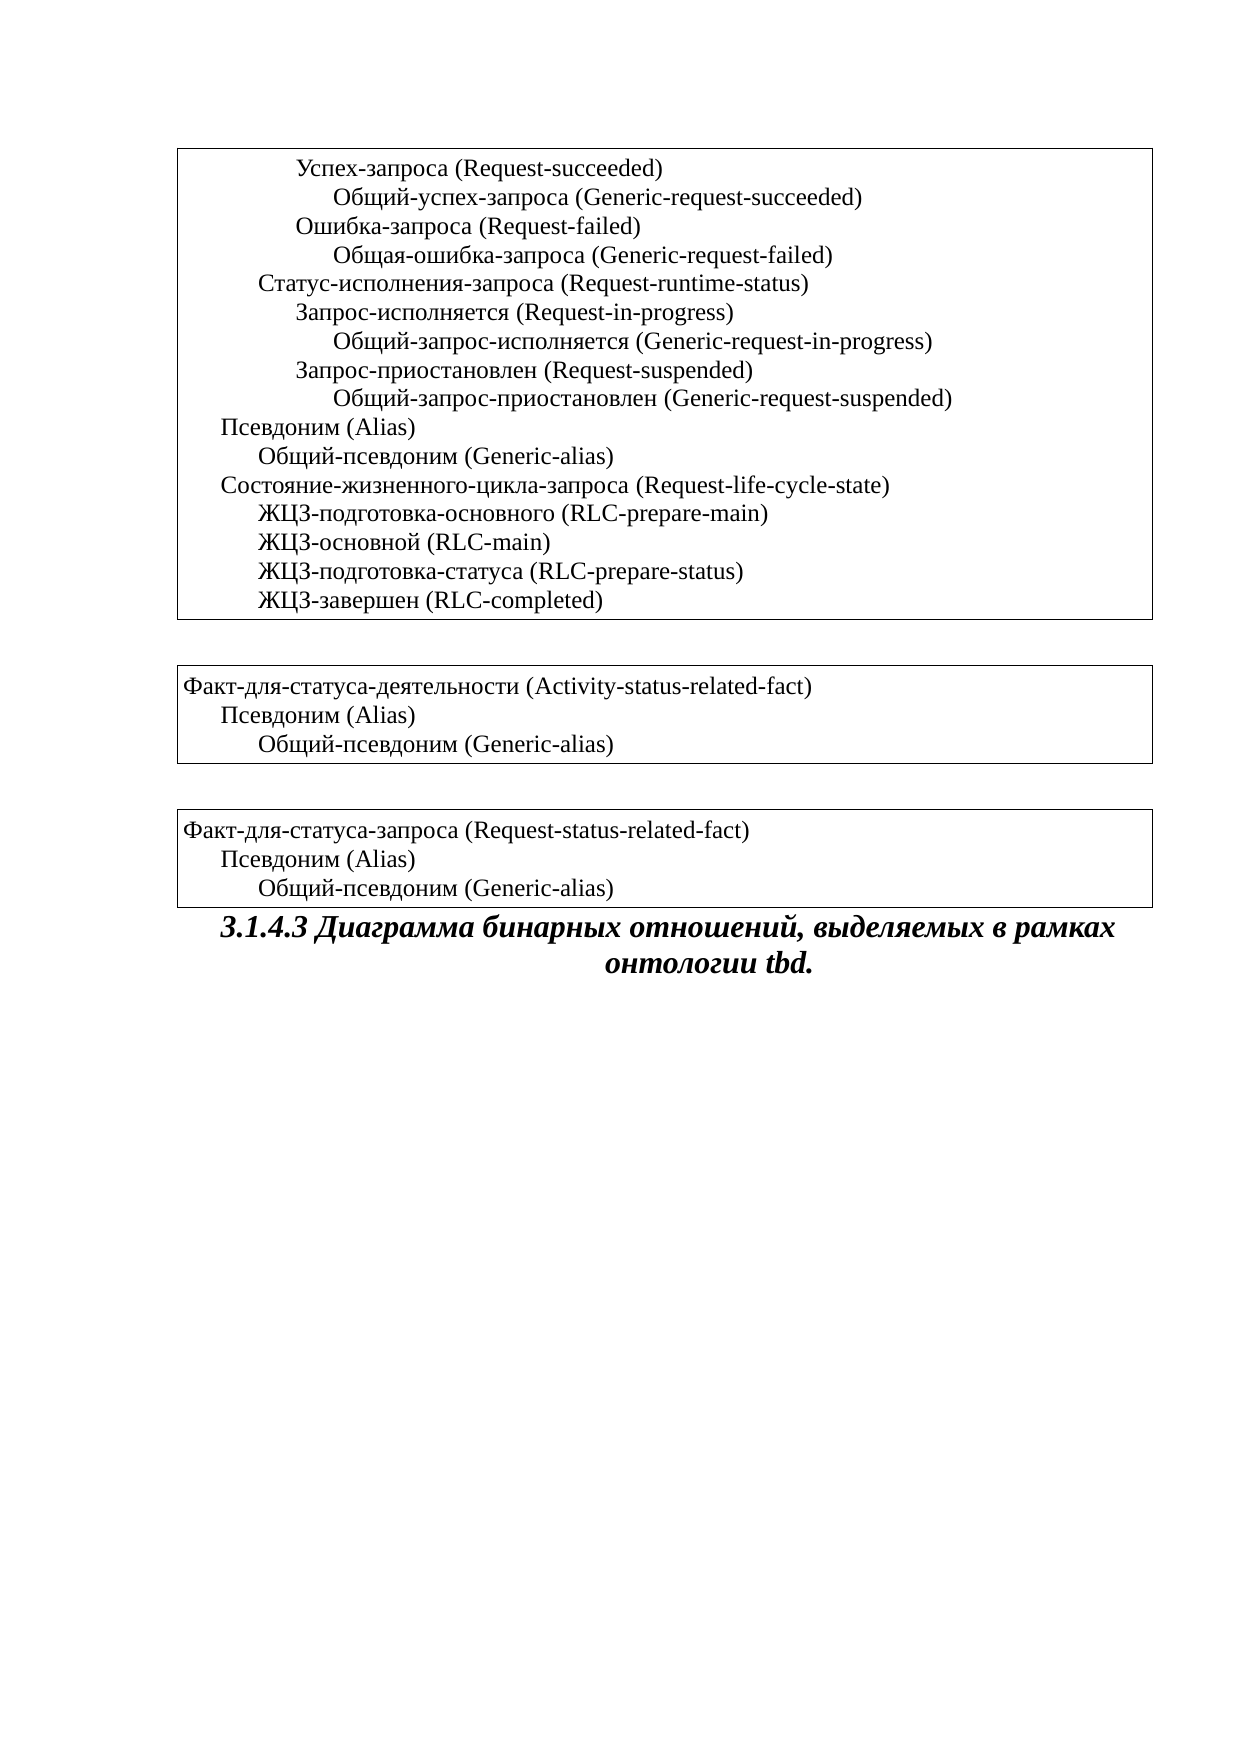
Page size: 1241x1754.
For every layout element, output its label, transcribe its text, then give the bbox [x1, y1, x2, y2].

table_header Факт-для-статуса-деятельности (Activity-status-related-fact) Псевдоним (Alias) Общий-псевдоним (Generic-alias) [178, 666, 1152, 763]
subtitle Диаграмма бинарных отношений, выделяемых в рамках онтологии tbd. [177, 908, 1152, 981]
table_header Факт-для-статуса-запроса (Request-status-related-fact) Псевдоним (Alias) Общий-псевдоним (Generic-alias) [178, 810, 1152, 907]
table_header Успех-запроса (Request-succeeded) Общий-успех-запроса (Generic-request-succeeded) Ошибка-запроса (Request-failed) Общая-ошибка-запроса (Generic-request-failed) Статус-исполнения-запроса (Request-runtime-status) Запрос-исполняется (Request-in-progress) Общий-запрос-исполняется (Generic-request-in-progress) Запрос-приостановлен (Request-suspended) Общий-запрос-приостановлен (Generic-request-suspended) Псевдоним (Alias) Общий-псевдоним (Generic-alias) Состояние-жизненного-цикла-запроса (Request-life-cycle-state) ЖЦЗ-подготовка-основного (RLC-prepare-main) ЖЦЗ-основной (RLC-main) ЖЦЗ-подготовка-статуса (RLC-prepare-status) ЖЦЗ-завершен (RLC-completed) [178, 149, 1152, 619]
